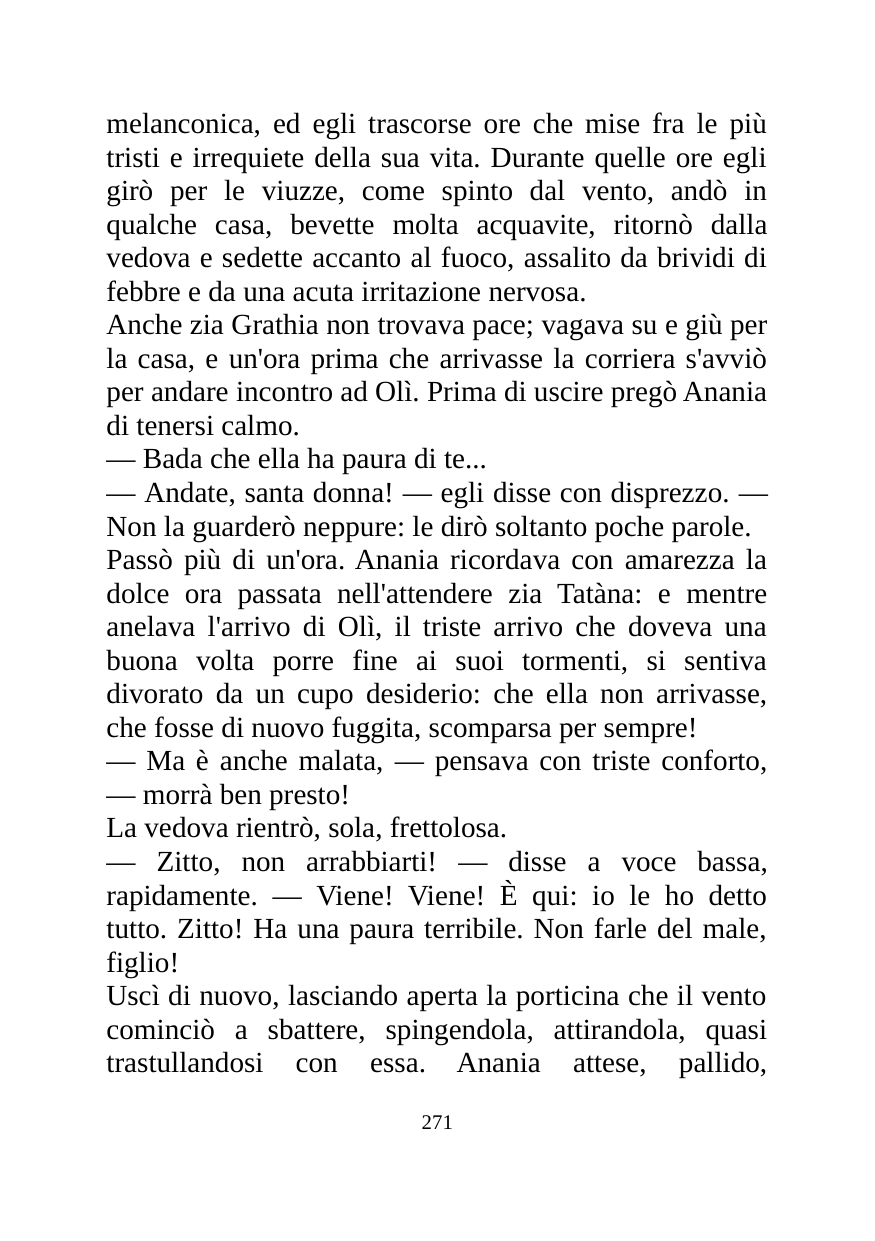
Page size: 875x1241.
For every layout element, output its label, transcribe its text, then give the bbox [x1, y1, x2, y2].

text Anche zia Grathia non trovava pace; vagava su e giù per la casa, e un'ora prima che arrivasse la corriera s'avviò per andare incontro ad Olì. Prima di uscire pregò Anania di tenersi calmo. [106, 307, 768, 442]
text — Ma è anche malata, — pensava con triste conforto, — morrà ben presto! [106, 743, 768, 811]
text — Zitto, non arrabbiarti! — disse a voce bassa, rapidamente. — Viene! Viene! È qui: io le ho detto tutto. Zitto! Ha una paura terribile. Non farle del male, figlio! [106, 844, 768, 978]
text Uscì di nuovo, lasciando aperta la porticina che il vento cominciò a sbattere, spingendola, attirandola, quasi trastullandosi con essa. Anania attese, pallido, [106, 978, 768, 1079]
text melanconica, ed egli trascorse ore che mise fra le più tristi e irrequiete della sua vita. Durante quelle ore egli girò per le viuzze, come spinto dal vento, andò in qualche casa, bevette molta acquavite, ritornò dalla vedova e sedette accanto al fuoco, assalito da brividi di febbre e da una acuta irritazione nervosa. [106, 106, 768, 307]
text La vedova rientrò, sola, frettolosa. [106, 811, 768, 844]
text — Andate, santa donna! — egli disse con disprezzo. — Non la guarderò neppure: le dirò soltanto poche parole. [106, 475, 768, 542]
text Passò più di un'ora. Anania ricordava con amarezza la dolce ora passata nell'attendere zia Tatàna: e mentre anelava l'arrivo di Olì, il triste arrivo che doveva una buona volta porre fine ai suoi tormenti, si sentiva divorato da un cupo desiderio: che ella non arrivasse, che fosse di nuovo fuggita, scomparsa per sempre! [106, 542, 768, 743]
text — Bada che ella ha paura di te... [106, 442, 768, 475]
